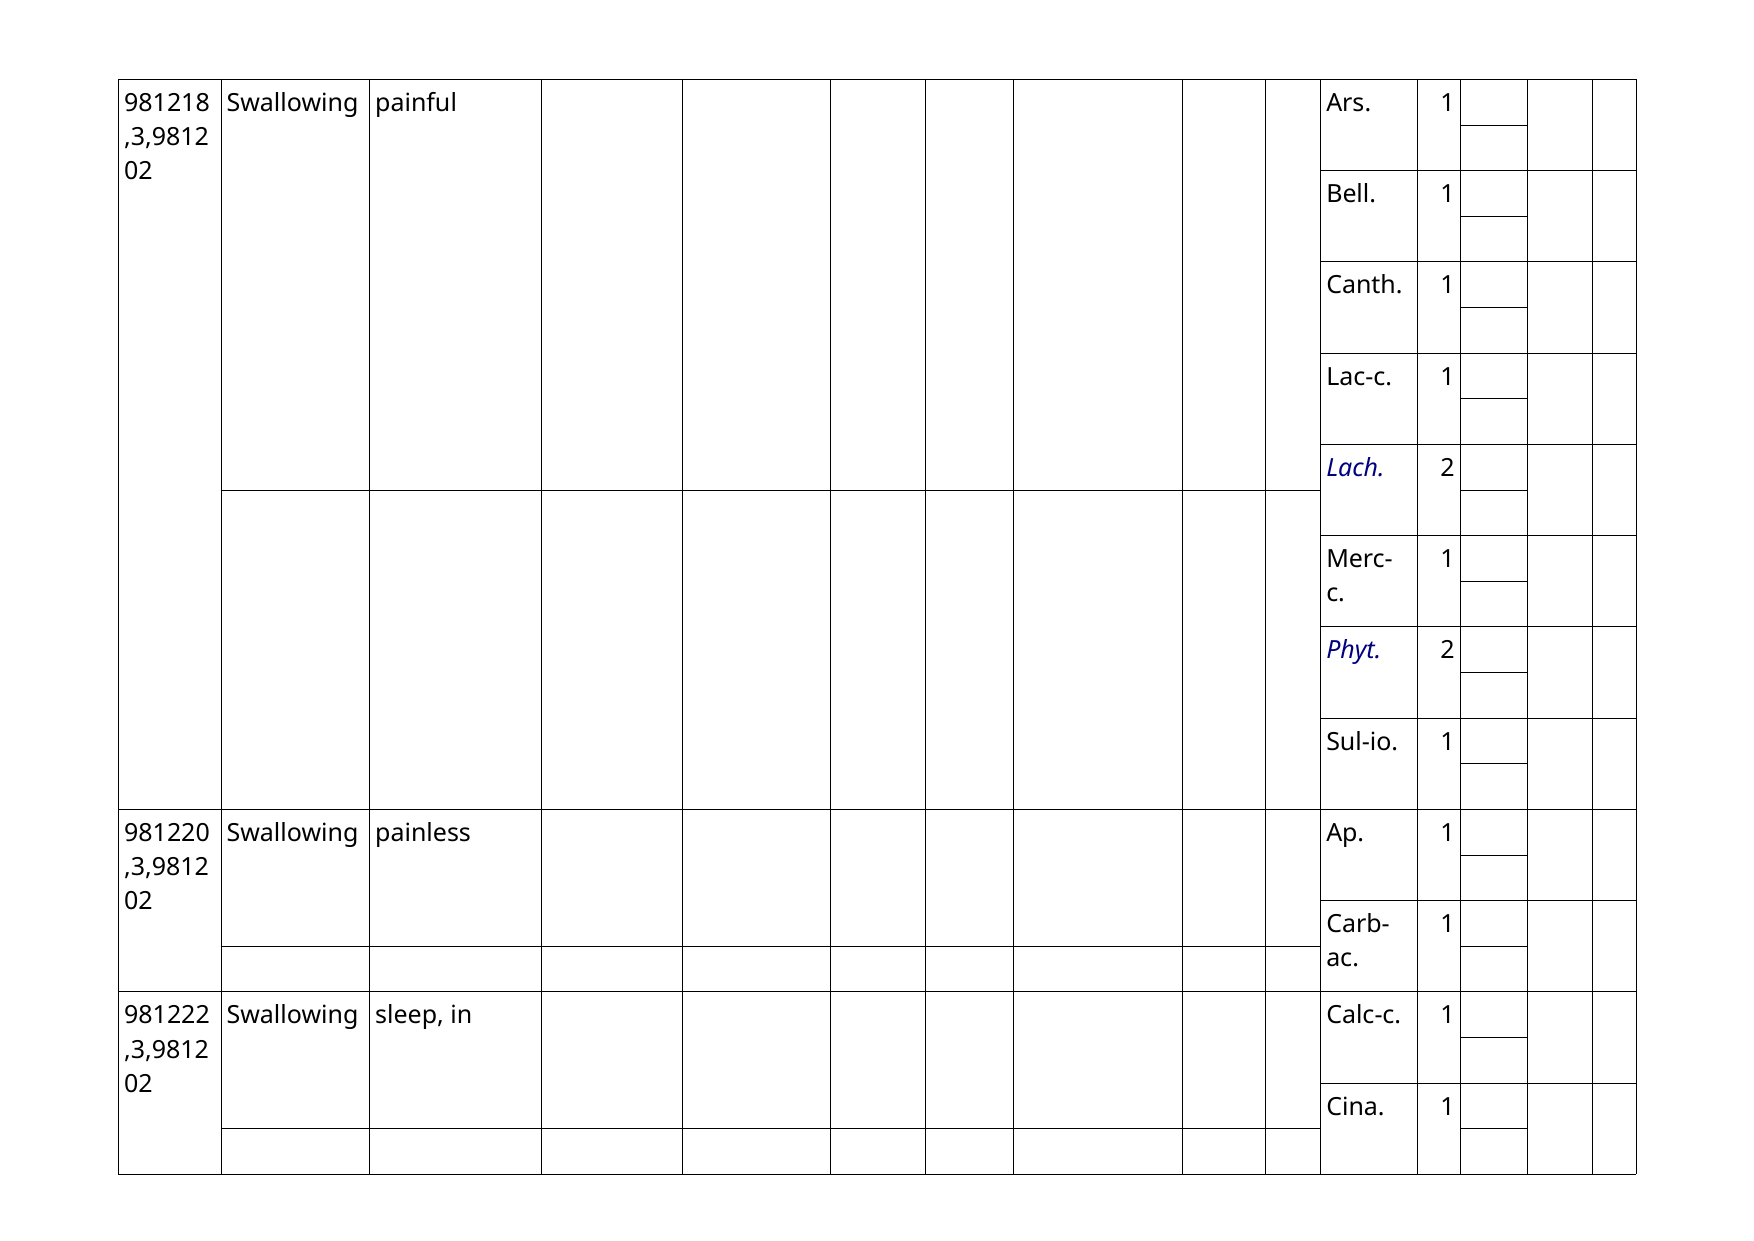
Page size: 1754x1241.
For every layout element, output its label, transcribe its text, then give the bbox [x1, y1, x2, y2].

table_cell 2 [1418, 445, 1460, 535]
table_cell [1461, 764, 1527, 809]
table_cell [1461, 810, 1527, 854]
table_cell [1593, 262, 1636, 353]
table_cell 1 [1418, 80, 1460, 170]
table_cell [1528, 1084, 1592, 1174]
table_cell [370, 947, 541, 991]
table_cell [222, 947, 369, 991]
table_cell [683, 810, 830, 946]
table_cell Carb-ac. [1321, 901, 1417, 991]
table_cell [1461, 217, 1527, 261]
table_cell 981220,3,981202 [119, 810, 221, 991]
table_cell Canth. [1321, 262, 1417, 353]
table_cell [1461, 582, 1527, 626]
table_cell [542, 80, 682, 489]
table_cell [1528, 719, 1592, 809]
table_cell [1014, 992, 1182, 1128]
table_cell [926, 810, 1013, 946]
table_cell [1014, 80, 1182, 489]
table_cell Swallowing [222, 810, 369, 946]
table_cell 1 [1418, 719, 1460, 809]
table_cell [683, 80, 830, 489]
table_cell Calc-c. [1321, 992, 1417, 1083]
table_cell [1461, 308, 1527, 353]
table_cell [1461, 445, 1527, 489]
table_cell 1 [1418, 171, 1460, 261]
table_cell [1528, 810, 1592, 900]
table_cell [1461, 354, 1527, 398]
table_cell [370, 491, 541, 809]
table_cell [1461, 536, 1527, 581]
table_cell Phyt. [1321, 627, 1417, 718]
table_cell 1 [1418, 992, 1460, 1083]
table_cell Bell. [1321, 171, 1417, 261]
table_cell [831, 810, 925, 946]
table_cell 981222,3,981202 [119, 992, 221, 1174]
table_cell [1528, 171, 1592, 261]
table_cell [1528, 992, 1592, 1083]
table_cell [1183, 992, 1265, 1128]
table_cell [926, 1129, 1013, 1174]
table_cell [831, 1129, 925, 1174]
table_cell 1 [1418, 901, 1460, 991]
table_cell [1593, 80, 1636, 170]
table_cell Merc-c. [1321, 536, 1417, 626]
table_cell [1593, 901, 1636, 991]
table_cell [1461, 80, 1527, 124]
table_cell Cina. [1321, 1084, 1417, 1174]
table_cell [831, 491, 925, 809]
table_cell 1 [1418, 262, 1460, 353]
table_cell 1 [1418, 354, 1460, 444]
table_cell [1593, 719, 1636, 809]
table_cell [1266, 810, 1320, 946]
table_cell [1266, 1129, 1320, 1174]
table_cell [831, 992, 925, 1128]
table_cell [926, 947, 1013, 991]
table_cell [926, 992, 1013, 1128]
table_cell [1014, 1129, 1182, 1174]
table_cell [1461, 719, 1527, 763]
table_cell [1528, 901, 1592, 991]
table_cell Lach. [1321, 445, 1417, 535]
table_cell [926, 80, 1013, 489]
table_cell [1528, 536, 1592, 626]
table_cell [222, 1129, 369, 1174]
table_cell [831, 947, 925, 991]
table_cell [542, 1129, 682, 1174]
table_cell [1266, 947, 1320, 991]
table_cell [1461, 1129, 1527, 1174]
table_cell painless [370, 810, 541, 946]
table_cell [683, 947, 830, 991]
table_cell [1461, 1084, 1527, 1128]
table_cell [1461, 947, 1527, 991]
table_cell [1461, 901, 1527, 946]
table_cell [1593, 627, 1636, 718]
table_cell [1014, 947, 1182, 991]
table_cell sleep, in [370, 992, 541, 1128]
table_cell [1014, 491, 1182, 809]
table_cell 981218,3,981202 [119, 80, 221, 809]
table_cell Sul-io. [1321, 719, 1417, 809]
table_cell [1528, 354, 1592, 444]
table_cell [1528, 445, 1592, 535]
table_cell [1183, 810, 1265, 946]
table_cell [683, 992, 830, 1128]
table_cell [1461, 399, 1527, 444]
table_cell Swallowing [222, 992, 369, 1128]
table_cell [1593, 810, 1636, 900]
table_cell 1 [1418, 810, 1460, 900]
table_cell [1183, 80, 1265, 489]
table_cell [1266, 80, 1320, 489]
table_cell [1461, 673, 1527, 718]
table_cell [1014, 810, 1182, 946]
table_cell [1461, 262, 1527, 307]
table_cell [1593, 445, 1636, 535]
table_cell [1593, 354, 1636, 444]
table_cell [1528, 627, 1592, 718]
table_cell [1183, 947, 1265, 991]
table_cell [1461, 491, 1527, 535]
table_cell Ars. [1321, 80, 1417, 170]
table_cell [1461, 856, 1527, 900]
table_cell [222, 491, 369, 809]
table_cell [542, 810, 682, 946]
table_cell [1266, 992, 1320, 1128]
table_cell Lac-c. [1321, 354, 1417, 444]
table_cell [1183, 1129, 1265, 1174]
table_cell 1 [1418, 536, 1460, 626]
table_cell [1183, 491, 1265, 809]
table_cell [1593, 1084, 1636, 1174]
table_cell Ap. [1321, 810, 1417, 900]
table_cell Swallowing [222, 80, 369, 489]
table_cell [1461, 1038, 1527, 1083]
table_cell [1593, 992, 1636, 1083]
table_cell [1593, 536, 1636, 626]
table_cell 1 [1418, 1084, 1460, 1174]
table_cell [926, 491, 1013, 809]
table_cell [1528, 262, 1592, 353]
table_cell [1266, 491, 1320, 809]
table_cell [1461, 627, 1527, 672]
table_cell [542, 947, 682, 991]
table_cell [683, 1129, 830, 1174]
table_cell [1528, 80, 1592, 170]
table_cell 2 [1418, 627, 1460, 718]
table_cell [1593, 171, 1636, 261]
table_cell [542, 491, 682, 809]
table_cell [1461, 126, 1527, 170]
table_cell [542, 992, 682, 1128]
table_cell [831, 80, 925, 489]
table_cell [1461, 171, 1527, 216]
table_cell [1461, 992, 1527, 1037]
table_cell [683, 491, 830, 809]
table_cell [370, 1129, 541, 1174]
table_cell painful [370, 80, 541, 489]
